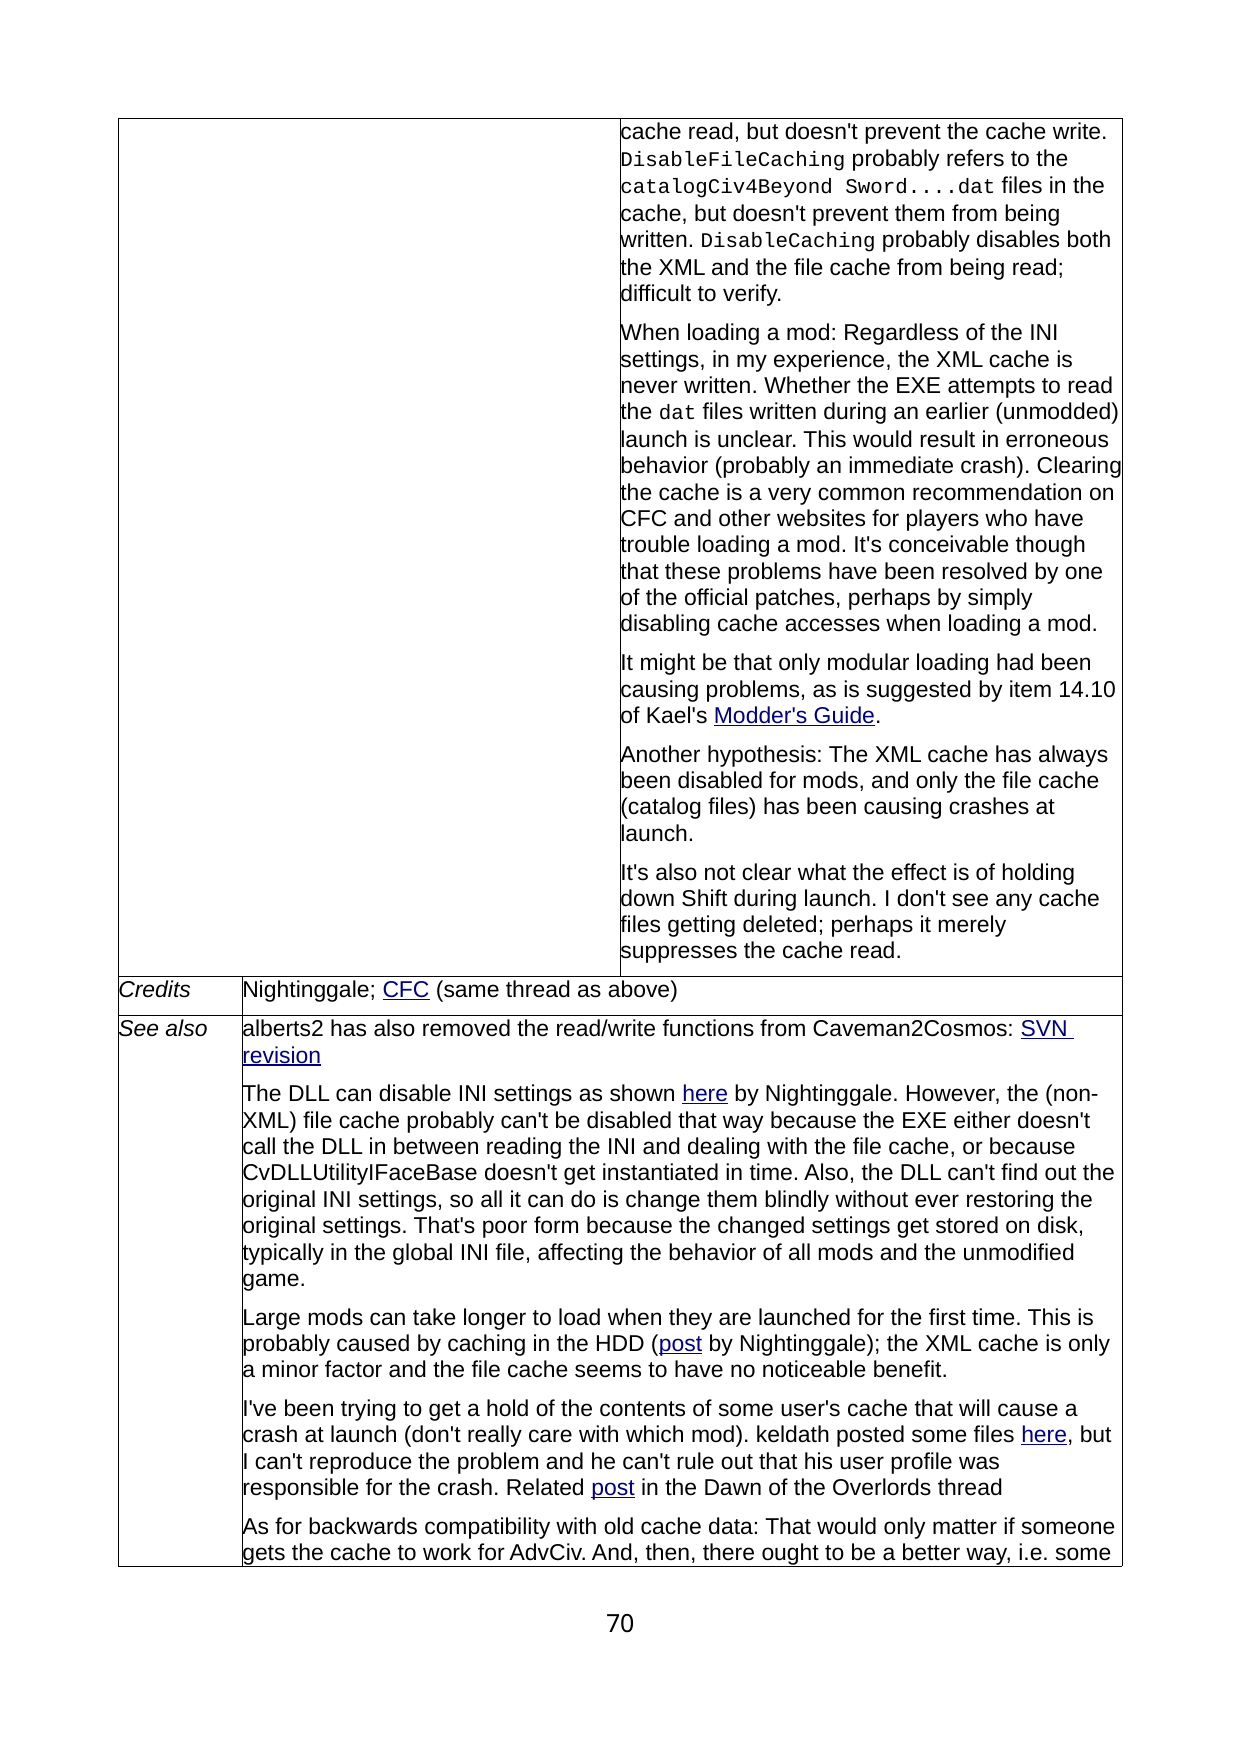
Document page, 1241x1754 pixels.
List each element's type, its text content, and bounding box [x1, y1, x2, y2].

table_cell cache read, but doesn't prevent the cache write. DisableFileCaching probably refers to the catalogCiv4Beyond Sword....dat files in the cache, but doesn't prevent them from being written. DisableCaching probably disables both the XML and the file cache from being read; difficult to verify. When loading a mod: Regardless of the INI settings, in my experience, the XML cache is never written. Whether the EXE attempts to read the dat files written during an earlier (unmodded) launch is unclear. This would result in erroneous behavior (probably an immediate crash). Clearing the cache is a very common recommendation on CFC and other websites for players who have trouble loading a mod. It's conceivable though that these problems have been resolved by one of the official patches, perhaps by simply disabling cache accesses when loading a mod. It might be that only modular loading had been causing problems, as is suggested by item 14.10 of Kael's Modder's Guide. Another hypothesis: The XML cache has always been disabled for mods, and only the file cache (catalog files) has been causing crashes at launch. It's also not clear what the effect is of holding down Shift during launch. I don't see any cache files getting deleted; perhaps it merely suppresses the cache read. [621, 119, 1122, 976]
table_cell alberts2 has also removed the read/write functions from Caveman2Cosmos: SVN revision The DLL can disable INI settings as shown here by Nightinggale. However, the (non-XML) file cache probably can't be disabled that way because the EXE either doesn't call the DLL in between reading the INI and dealing with the file cache, or because CvDLLUtilityIFaceBase doesn't get instantiated in time. Also, the DLL can't find out the original INI settings, so all it can do is change them blindly without ever restoring the original settings. That's poor form because the changed settings get stored on disk, typically in the global INI file, affecting the behavior of all mods and the unmodified game. Large mods can take longer to load when they are launched for the first time. This is probably caused by caching in the HDD (post by Nightinggale); the XML cache is only a minor factor and the file cache seems to have no noticeable benefit. I've been trying to get a hold of the contents of some user's cache that will cause a crash at launch (don't really care with which mod). keldath posted some files here, but I can't reproduce the problem and he can't rule out that his user profile was responsible for the crash. Related post in the Dawn of the Overlords thread As for backwards compatibility with old cache data: That would only matter if someone gets the cache to work for AdvCiv. And, then, there ought to be a better way, i.e. some [243, 1016, 1122, 1566]
table_cell Nightinggale; CFC (same thread as above) [243, 977, 1122, 1015]
table_cell See also [119, 1016, 242, 1566]
table_cell [119, 119, 620, 976]
table_cell Credits [119, 977, 242, 1015]
